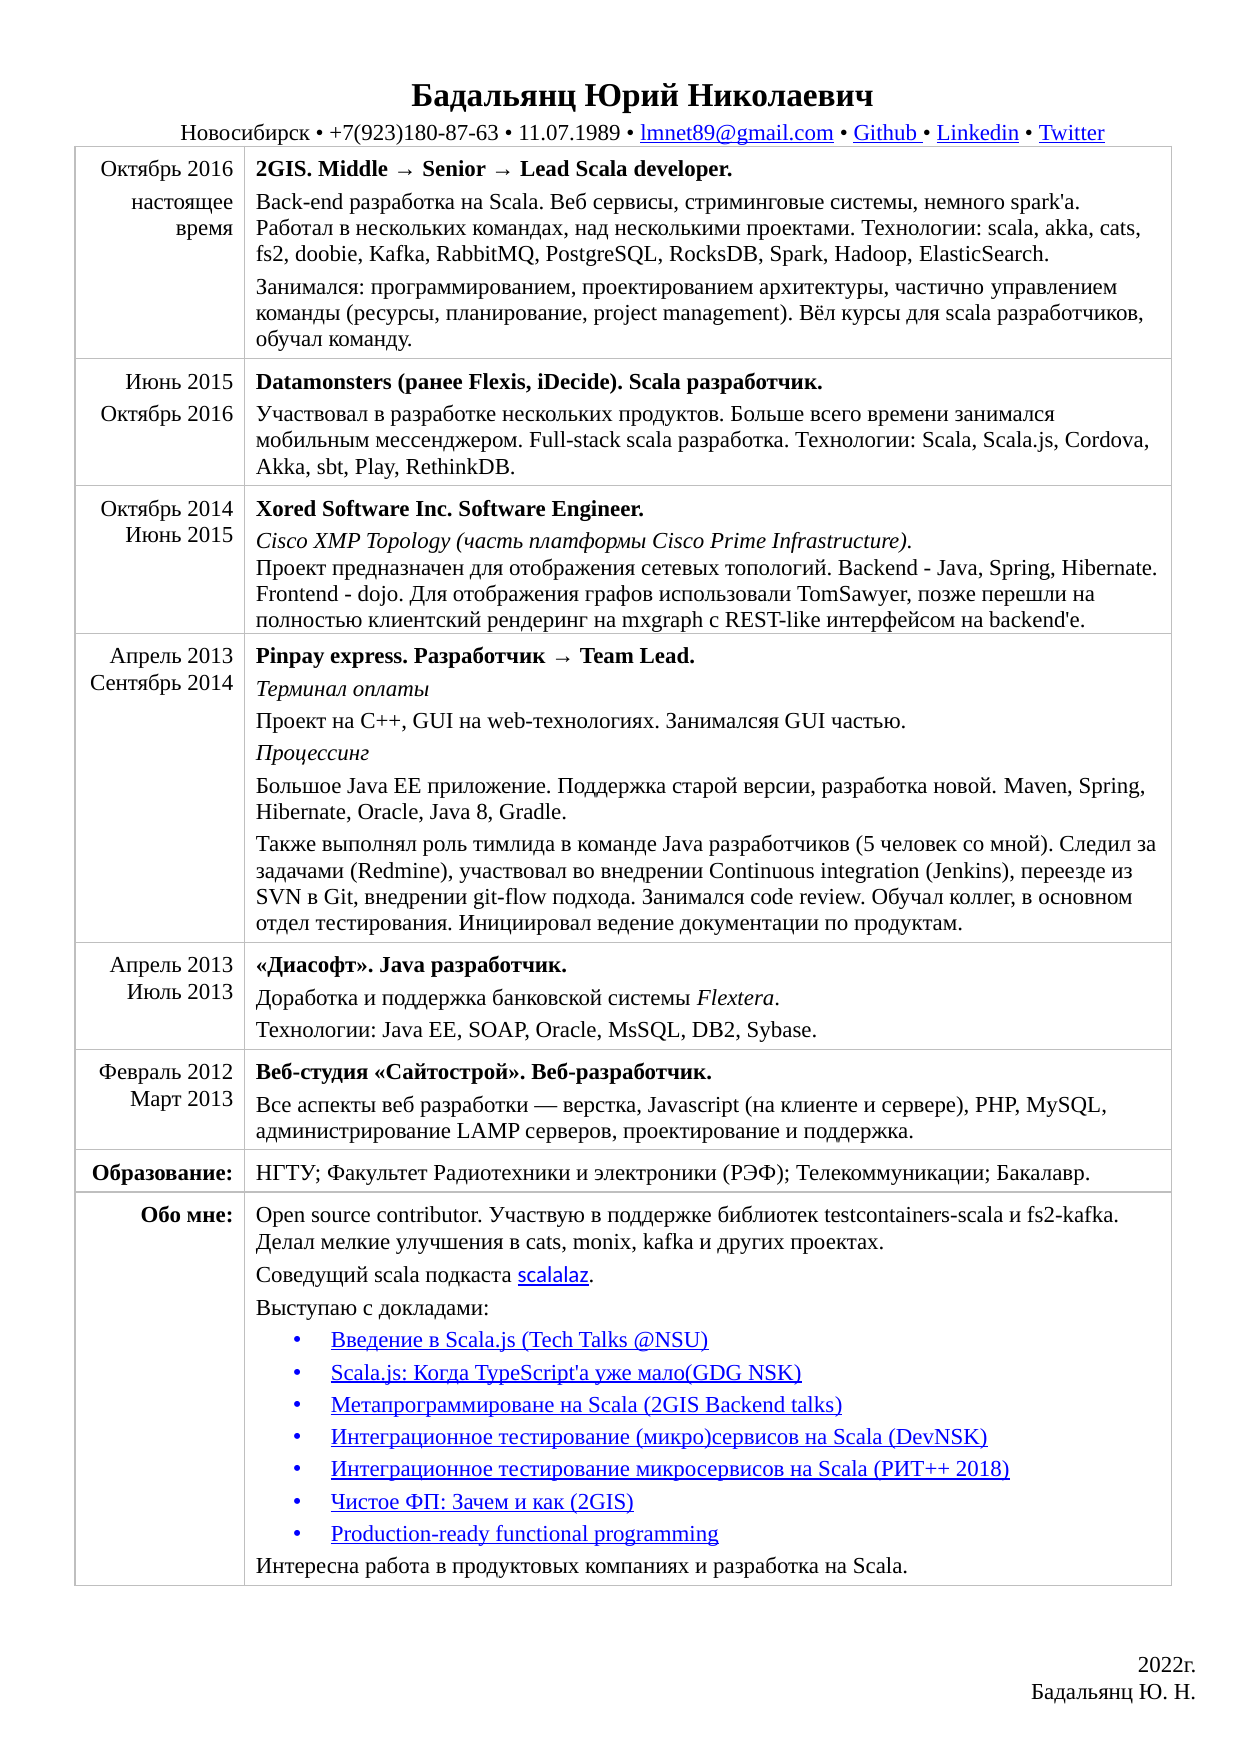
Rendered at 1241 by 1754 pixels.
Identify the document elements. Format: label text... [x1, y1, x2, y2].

table_cell Июнь 2015 Октябрь 2016 [76, 359, 244, 485]
table_cell «Диасофт». Java разработчик. Доработка и поддержка банковской системы Flextera. Технологии: Java EE, SOAP, Oracle, MsSQL, DB2, Sybase. [245, 943, 1171, 1048]
table_cell Апрель 2013 Сентябрь 2014 [76, 634, 244, 942]
table_header 2GIS. Middle → Senior → Lead Scala developer. Back-end разработка на Scala. Веб сервисы, стриминговые системы, немного spark'а. Работал в нескольких командах, над несколькими проектами. Технологии: scala, akka, cats, fs2, doobie, Kafka, RabbitMQ, PostgreSQL, RocksDB, Spark, Hadoop, ElasticSearch. Занимался: программированием, проектированием архитектуры, частично управлением команды (ресурсы, планирование, project management). Вёл курсы для scala разработчиков, обучал команду. [245, 147, 1171, 358]
text Бадальянц Юрий Николаевич [89, 75, 1196, 113]
table_cell Апрель 2013 Июль 2013 [76, 943, 244, 1048]
table_cell Datamonsters (ранее Flexis, iDecide). Scala разработчик. Участвовал в разработке нескольких продуктов. Больше всего времени занимался мобильным мессенджером. Full-stack scala разработка. Технологии: Scala, Scala.js, Cordova, Akka, sbt, Play, RethinkDB. [245, 359, 1171, 485]
table_cell Октябрь 2014 Июнь 2015 [76, 486, 244, 633]
table_cell Образование: [76, 1150, 244, 1191]
table_cell Pinpay express. Разработчик → Team Lead. Терминал оплаты Проект на C++, GUI на web-технологиях. Занималсяя GUI частью. Процессинг Большое Java EE приложение. Поддержка старой версии, разработка новой. Maven, Spring, Hibernate, Oracle, Java 8, Gradle. Также выполнял роль тимлида в команде Java разработчиков (5 человек со мной). Следил за задачами (Redmine), участвовал во внедрении Continuous integration (Jenkins), переезде из SVN в Git, внедрении git-flow подхода. Занимался code review. Обучал коллег, в основном отдел тестирования. Инициировал ведение документации по продуктам. [245, 634, 1171, 942]
table_cell Веб-студия «Сайтострой». Веб-разработчик. Все аспекты веб разработки — верстка, Javascript (на клиенте и сервере), PHP, MySQL, администрирование LAMP серверов, проектирование и поддержка. [245, 1050, 1171, 1149]
table_header Октябрь 2016 настоящее время [76, 147, 244, 358]
table_cell Xored Software Inc. Software Engineer. Cisco XMP Topology (часть платформы Cisco Prime Infrastructure). Проект предназначен для отображения сетевых топологий. Backend - Java, Spring, Hibernate. Frontend - dojo. Для отображения графов использовали TomSawyer, позже перешли на полностью клиентский рендеринг на mxgraph с REST-like интерфейсом на backend'е. [245, 486, 1171, 633]
table_cell Open source contributor. Участвую в поддержке библиотек testcontainers-scala и fs2-kafka. Делал мелкие улучшения в cats, monix, kafka и других проектах. Соведущий scala подкаста scalalaz. Выступаю с докладами: Введение в Scala.js (Tech Talks @NSU) Scala.js: Когда TypeScript'а уже мало(GDG NSK) Метапрограммироване на Scala (2GIS Backend talks) Интеграционное тестирование (микро)сервисов на Scala (DevNSK) Интеграционное тестирование микросервисов на Scala (РИТ++ 2018) Чистое ФП: Зачем и как (2GIS) Production-ready functional programming Интересна работа в продуктовых компаниях и разработка на Scala. [245, 1193, 1171, 1584]
table_cell Обо мне: [76, 1193, 244, 1584]
text Новосибирск • +7(923)180-87-63 • 11.07.1989 • lmnet89@gmail.com • Github • Linkedin • Twitter [89, 119, 1196, 146]
table_cell Февраль 2012 Март 2013 [76, 1050, 244, 1149]
table_cell НГТУ; Факультет Радиотехники и электроники (РЭФ); Телекоммуникации; Бакалавр. [245, 1150, 1171, 1191]
